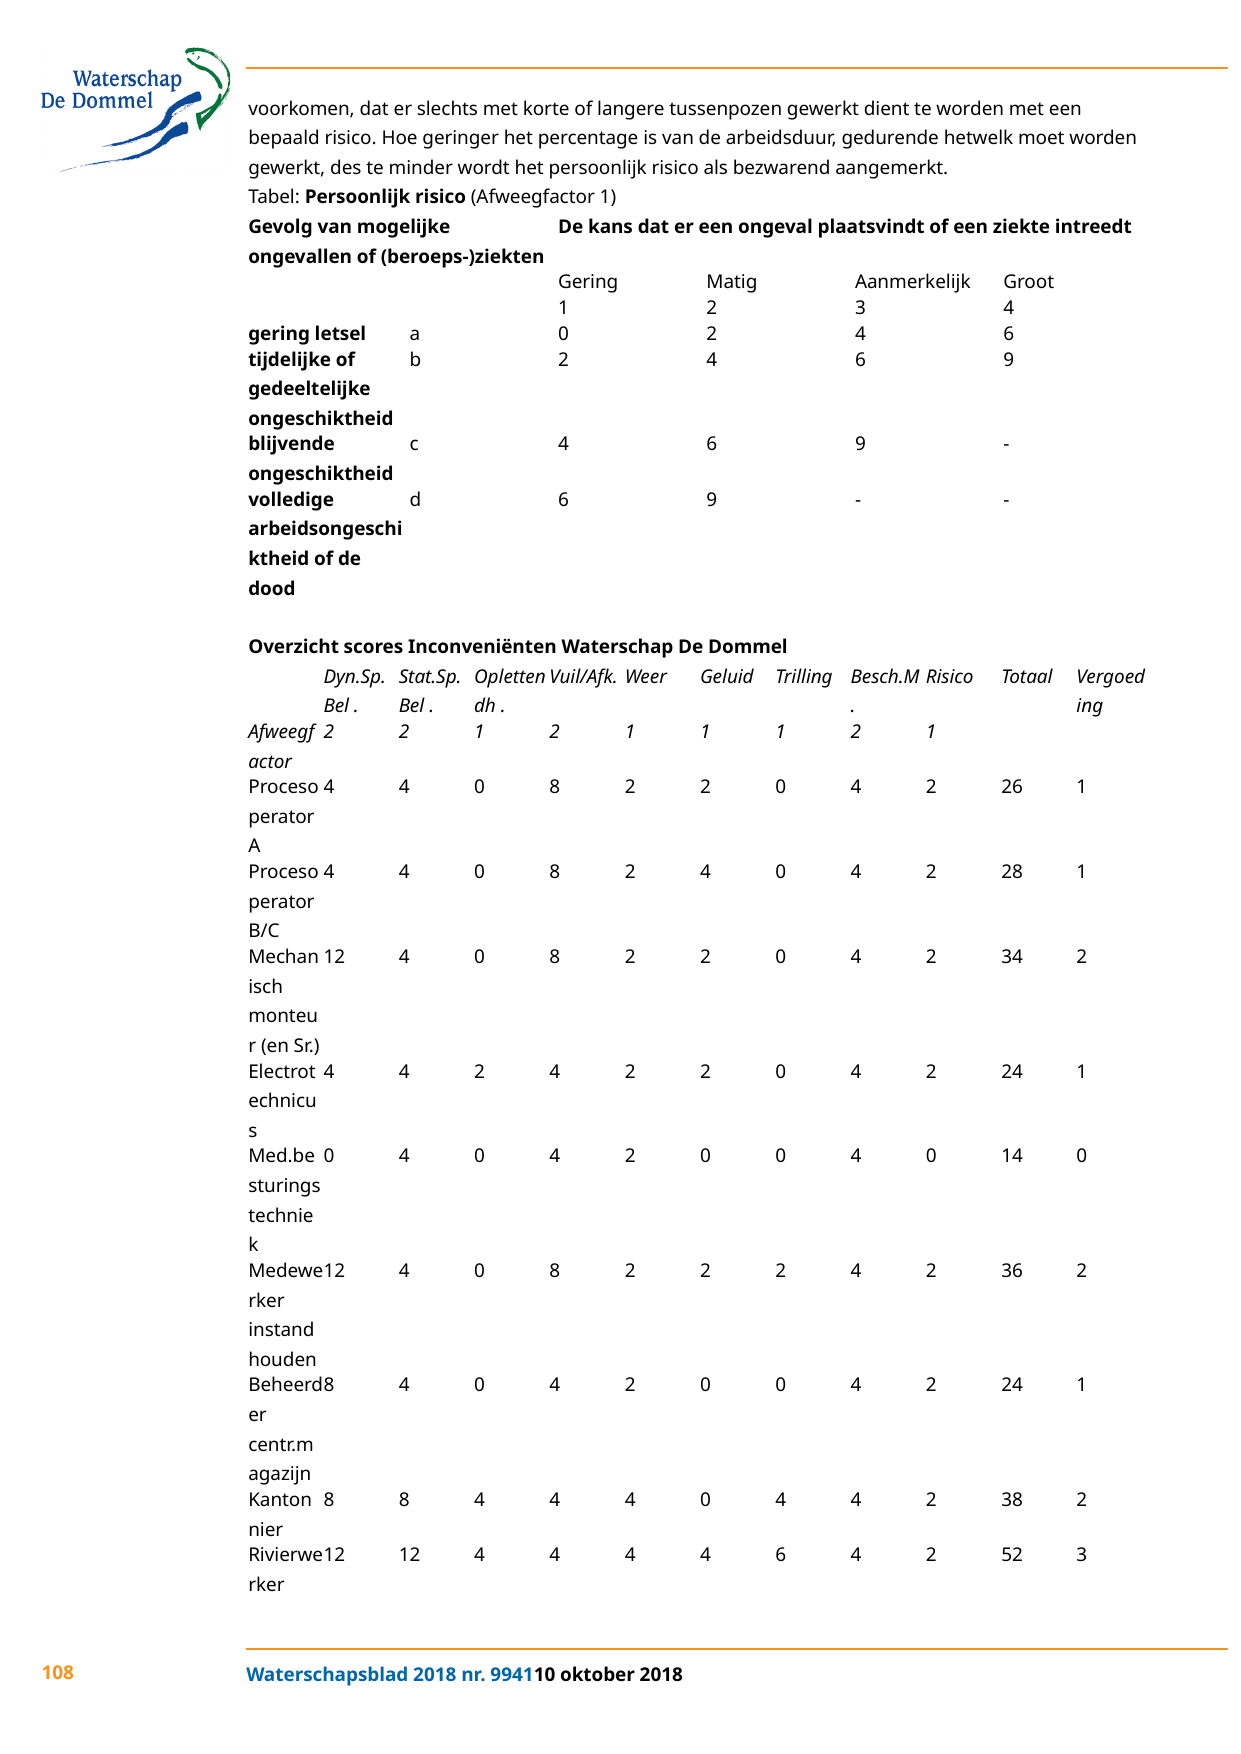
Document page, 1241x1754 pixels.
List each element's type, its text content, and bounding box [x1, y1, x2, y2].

table_cell 4 [399, 774, 474, 858]
table_cell 2 [700, 943, 775, 1058]
table_cell 8 [323, 1372, 398, 1486]
table_cell Med.besturingstechniek [248, 1143, 323, 1257]
table_cell 2 [625, 1143, 700, 1257]
table_cell [248, 269, 558, 294]
table_header Geluid [700, 663, 775, 718]
table_cell 2 [625, 1058, 700, 1143]
table_cell - [1003, 486, 1152, 600]
table_cell volledige arbeidsongeschiktheid of de dood [248, 486, 409, 600]
table_cell 2 [700, 1058, 775, 1143]
table_cell 8 [549, 1257, 624, 1372]
table_cell 2 [558, 346, 706, 431]
table_cell 4 [700, 859, 775, 943]
table_cell - [855, 486, 1003, 600]
table_cell 1 [775, 718, 850, 773]
table_cell 2 [1076, 1486, 1152, 1541]
table_cell 2 [850, 718, 926, 773]
table_cell gering letsel [248, 320, 409, 346]
table_cell [1001, 718, 1076, 773]
table_header Oplettendh . [474, 663, 549, 718]
table_cell 2 [926, 1058, 1001, 1143]
table_cell 0 [775, 1143, 850, 1257]
table_cell 4 [549, 1058, 624, 1143]
table_cell 9 [855, 431, 1003, 486]
table_cell 4 [850, 1143, 926, 1257]
table_cell 8 [399, 1486, 474, 1541]
table_cell 2 [926, 774, 1001, 858]
table_cell 0 [474, 859, 549, 943]
table_cell Rivierwerker [248, 1541, 323, 1597]
table_cell Procesoperator A [248, 774, 323, 858]
table_cell 2 [625, 1372, 700, 1486]
table_cell Electrotechnicus [248, 1058, 323, 1143]
table_cell Kantonnier [248, 1486, 323, 1541]
table_cell 0 [700, 1372, 775, 1486]
table_cell Medewerker instandhouden [248, 1257, 323, 1372]
table_cell 4 [399, 1257, 474, 1372]
table_cell [248, 294, 558, 320]
table_cell 3 [855, 294, 1003, 320]
table_cell 4 [399, 943, 474, 1058]
table_cell 4 [850, 1257, 926, 1372]
table_cell 1 [474, 718, 549, 773]
table_cell 0 [775, 859, 850, 943]
table_cell 8 [323, 1486, 398, 1541]
table_cell 4 [850, 1541, 926, 1597]
table_cell 2 [323, 718, 398, 773]
table_cell 6 [706, 431, 855, 486]
table_cell Aanmerkelijk [855, 269, 1003, 294]
table_cell 4 [625, 1541, 700, 1597]
table_cell 0 [323, 1143, 398, 1257]
table_cell 38 [1001, 1486, 1076, 1541]
table_cell - [1003, 431, 1152, 486]
table_header Totaal [1001, 663, 1076, 718]
table_cell 2 [1076, 943, 1152, 1058]
table_header Besch.M . [850, 663, 926, 718]
table_cell 4 [706, 346, 855, 431]
table_cell 52 [1001, 1541, 1076, 1597]
table_cell 36 [1001, 1257, 1076, 1372]
table_cell tijdelijke of gedeeltelijke ongeschiktheid [248, 346, 409, 431]
table_cell 4 [323, 774, 398, 858]
table_cell 4 [549, 1372, 624, 1486]
table_cell 24 [1001, 1372, 1076, 1486]
table_cell 2 [775, 1257, 850, 1372]
table_cell 2 [625, 1257, 700, 1372]
table_cell 4 [549, 1143, 624, 1257]
table_cell 2 [474, 1058, 549, 1143]
table_cell 4 [549, 1541, 624, 1597]
table_cell 0 [474, 1143, 549, 1257]
table_cell 0 [474, 1372, 549, 1486]
table_cell 4 [474, 1486, 549, 1541]
table_header Vuil/Afk. [549, 663, 624, 718]
table_cell 4 [323, 859, 398, 943]
table_cell 4 [399, 1143, 474, 1257]
table_cell 0 [474, 774, 549, 858]
table_header Trilling [775, 663, 850, 718]
table_cell 4 [855, 320, 1003, 346]
table_cell 2 [625, 774, 700, 858]
table_cell 12 [323, 1541, 398, 1597]
table_cell 0 [474, 1257, 549, 1372]
table_cell 0 [775, 943, 850, 1058]
table_cell 0 [1076, 1143, 1152, 1257]
table_cell 2 [706, 294, 855, 320]
table_cell Groot [1003, 269, 1152, 294]
table_cell 2 [625, 859, 700, 943]
table_cell Afweegfactor [248, 718, 323, 773]
table_cell 0 [775, 774, 850, 858]
table_cell a [409, 320, 558, 346]
table_cell 14 [1001, 1143, 1076, 1257]
table_cell 0 [558, 320, 706, 346]
table_header Gevolg van mogelijke ongevallen of (beroeps-)ziekten [248, 213, 558, 268]
table_cell 4 [625, 1486, 700, 1541]
table_cell 4 [399, 859, 474, 943]
table_cell 6 [775, 1541, 850, 1597]
picture [41, 47, 231, 172]
table_cell 3 [1076, 1541, 1152, 1597]
table_cell 4 [700, 1541, 775, 1597]
table_cell 4 [399, 1372, 474, 1486]
table_cell 1 [1076, 1372, 1152, 1486]
table_cell 4 [850, 1058, 926, 1143]
table_cell 34 [1001, 943, 1076, 1058]
table_cell 1 [1076, 774, 1152, 858]
table_cell 4 [474, 1541, 549, 1597]
table_header Risico [926, 663, 1001, 718]
text Tabel: Persoonlijk risico (Afweegfactor 1) [248, 183, 1152, 209]
table_cell Beheerder centr.magazijn [248, 1372, 323, 1486]
table_cell 4 [323, 1058, 398, 1143]
table_cell 0 [474, 943, 549, 1058]
table_cell 6 [1003, 320, 1152, 346]
table_cell 8 [549, 943, 624, 1058]
table_cell c [409, 431, 558, 486]
table_header Vergoeding [1076, 663, 1152, 718]
table_cell 9 [1003, 346, 1152, 431]
table_cell 2 [700, 1257, 775, 1372]
table_cell Mechanisch monteur (en Sr.) [248, 943, 323, 1058]
table_cell 6 [855, 346, 1003, 431]
table_cell 0 [775, 1058, 850, 1143]
table_cell 12 [323, 1257, 398, 1372]
table_cell 2 [926, 1257, 1001, 1372]
table_cell 8 [549, 859, 624, 943]
table_cell 4 [399, 1058, 474, 1143]
table_cell 4 [850, 774, 926, 858]
table_header Stat.Sp.Bel . [399, 663, 474, 718]
table_cell 0 [926, 1143, 1001, 1257]
table_cell 1 [700, 718, 775, 773]
table_cell 2 [549, 718, 624, 773]
table_cell Procesoperator B/C [248, 859, 323, 943]
table_cell 12 [323, 943, 398, 1058]
table_cell 4 [775, 1486, 850, 1541]
table_cell 2 [926, 943, 1001, 1058]
table_cell 0 [700, 1486, 775, 1541]
table_cell 12 [399, 1541, 474, 1597]
table_cell 9 [706, 486, 855, 600]
table_cell Gering [558, 269, 706, 294]
table_cell 2 [399, 718, 474, 773]
table_cell d [409, 486, 558, 600]
table_cell 1 [558, 294, 706, 320]
table_cell 4 [549, 1486, 624, 1541]
table_header Weer [625, 663, 700, 718]
table_cell 1 [1076, 859, 1152, 943]
table_cell 2 [926, 1372, 1001, 1486]
text voorkomen, dat er slechts met korte of langere tussenpozen gewerkt dient te worden met een bepaald risico. Hoe geringer het percentage is van de arbeidsduur, gedurende hetwelk moet worden gewerkt, des te minder wordt het persoonlijk risico als bezwarend aangemerkt. [248, 95, 1152, 180]
table_cell 1 [625, 718, 700, 773]
table_cell 8 [549, 774, 624, 858]
table_cell b [409, 346, 558, 431]
table_cell 4 [850, 1372, 926, 1486]
table_cell 2 [926, 859, 1001, 943]
table_cell 4 [558, 431, 706, 486]
table_cell 4 [850, 859, 926, 943]
table_cell 28 [1001, 859, 1076, 943]
table_header De kans dat er een ongeval plaatsvindt of een ziekte intreedt [558, 213, 1152, 268]
table_cell 24 [1001, 1058, 1076, 1143]
table_header Dyn.Sp.Bel . [323, 663, 398, 718]
table_cell 1 [926, 718, 1001, 773]
table_cell 2 [926, 1486, 1001, 1541]
table_cell 4 [1003, 294, 1152, 320]
table_cell Matig [706, 269, 855, 294]
table_cell 4 [850, 943, 926, 1058]
table_cell 2 [700, 774, 775, 858]
table_cell 0 [775, 1372, 850, 1486]
table_cell 26 [1001, 774, 1076, 858]
table_cell [1076, 718, 1152, 773]
table_cell 2 [706, 320, 855, 346]
table_cell 2 [926, 1541, 1001, 1597]
table_cell 2 [625, 943, 700, 1058]
table_cell 1 [1076, 1058, 1152, 1143]
table_header [248, 663, 323, 718]
text Overzicht scores Inconveniënten Waterschap De Dommel [248, 633, 1152, 659]
table_cell blijvende ongeschiktheid [248, 431, 409, 486]
table_cell 2 [1076, 1257, 1152, 1372]
table_cell 6 [558, 486, 706, 600]
table_cell 0 [700, 1143, 775, 1257]
table_cell 4 [850, 1486, 926, 1541]
